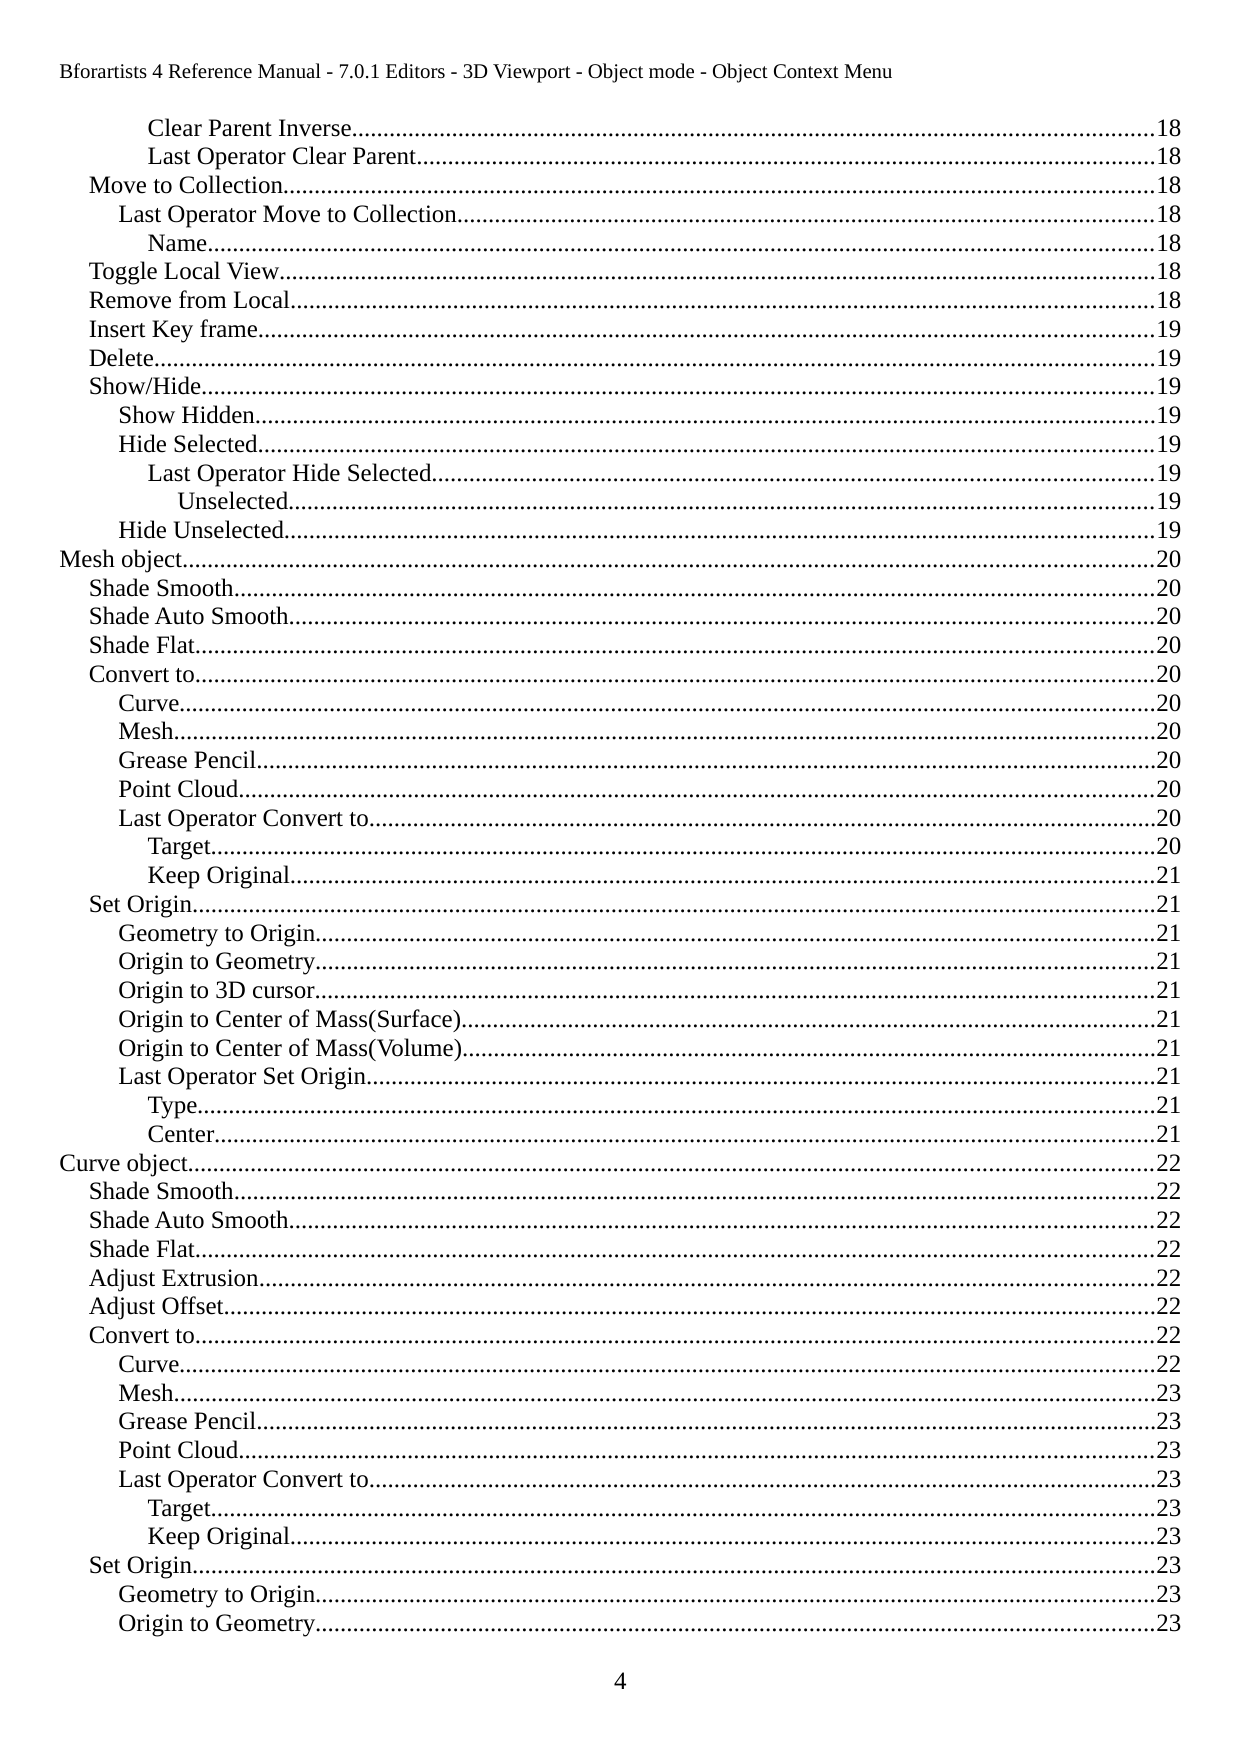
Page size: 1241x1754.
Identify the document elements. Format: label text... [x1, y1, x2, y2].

text Shade Smooth 22 [88, 1176, 1181, 1205]
text Point Cloud 23 [118, 1435, 1181, 1464]
text Origin to Geometry 21 [118, 946, 1181, 975]
text Curve 20 [118, 688, 1181, 716]
text Keep Original 21 [147, 860, 1181, 889]
text Shade Flat 20 [88, 630, 1181, 659]
text Origin to Center of Mass(Surface) 21 [118, 1004, 1181, 1033]
text Origin to 3D cursor 21 [118, 975, 1181, 1004]
text Convert to 20 [88, 659, 1181, 688]
text Mesh 23 [118, 1378, 1181, 1406]
text Point Cloud 20 [118, 774, 1181, 803]
text Hide Selected 19 [118, 429, 1181, 458]
text Convert to 22 [88, 1320, 1181, 1349]
text Keep Original 23 [147, 1521, 1181, 1550]
text Type 21 [147, 1090, 1181, 1119]
text Show Hidden 19 [118, 400, 1181, 429]
text Shade Auto Smooth 20 [88, 601, 1181, 630]
text Last Operator Set Origin 21 [118, 1061, 1181, 1090]
text Mesh object 20 [59, 544, 1181, 573]
text Last Operator Clear Parent 18 [147, 141, 1181, 170]
text Name 18 [147, 228, 1181, 256]
text Shade Flat 22 [88, 1234, 1181, 1263]
text Shade Auto Smooth 22 [88, 1205, 1181, 1234]
text Toggle Local View 18 [88, 256, 1181, 285]
text Delete 19 [88, 343, 1181, 371]
text Adjust Offset 22 [88, 1291, 1181, 1320]
text Center 21 [147, 1119, 1181, 1148]
text Last Operator Hide Selected 19 [147, 458, 1181, 486]
text Unselected 19 [177, 486, 1181, 515]
text Hide Unselected 19 [118, 515, 1181, 544]
text Clear Parent Inverse 18 [147, 113, 1181, 141]
text Set Origin 21 [88, 889, 1181, 918]
text Shade Smooth 20 [88, 573, 1181, 601]
text Origin to Geometry 23 [118, 1608, 1181, 1636]
text Mesh 20 [118, 716, 1181, 745]
text Target 20 [147, 831, 1181, 860]
text Move to Collection 18 [88, 170, 1181, 199]
text Last Operator Move to Collection 18 [118, 199, 1181, 228]
text Geometry to Origin 23 [118, 1579, 1181, 1608]
text Origin to Center of Mass(Volume) 21 [118, 1033, 1181, 1061]
text Remove from Local 18 [88, 285, 1181, 314]
text Geometry to Origin 21 [118, 918, 1181, 946]
text Last Operator Convert to 23 [118, 1464, 1181, 1493]
text Insert Key frame 19 [88, 314, 1181, 343]
text Set Origin 23 [88, 1550, 1181, 1579]
text Target 23 [147, 1493, 1181, 1521]
text Curve object 22 [59, 1148, 1181, 1176]
text Grease Pencil 20 [118, 745, 1181, 774]
text Adjust Extrusion 22 [88, 1263, 1181, 1291]
text Curve 22 [118, 1349, 1181, 1378]
text Last Operator Convert to 20 [118, 803, 1181, 831]
text Grease Pencil 23 [118, 1406, 1181, 1435]
text Show/Hide 19 [88, 371, 1181, 400]
